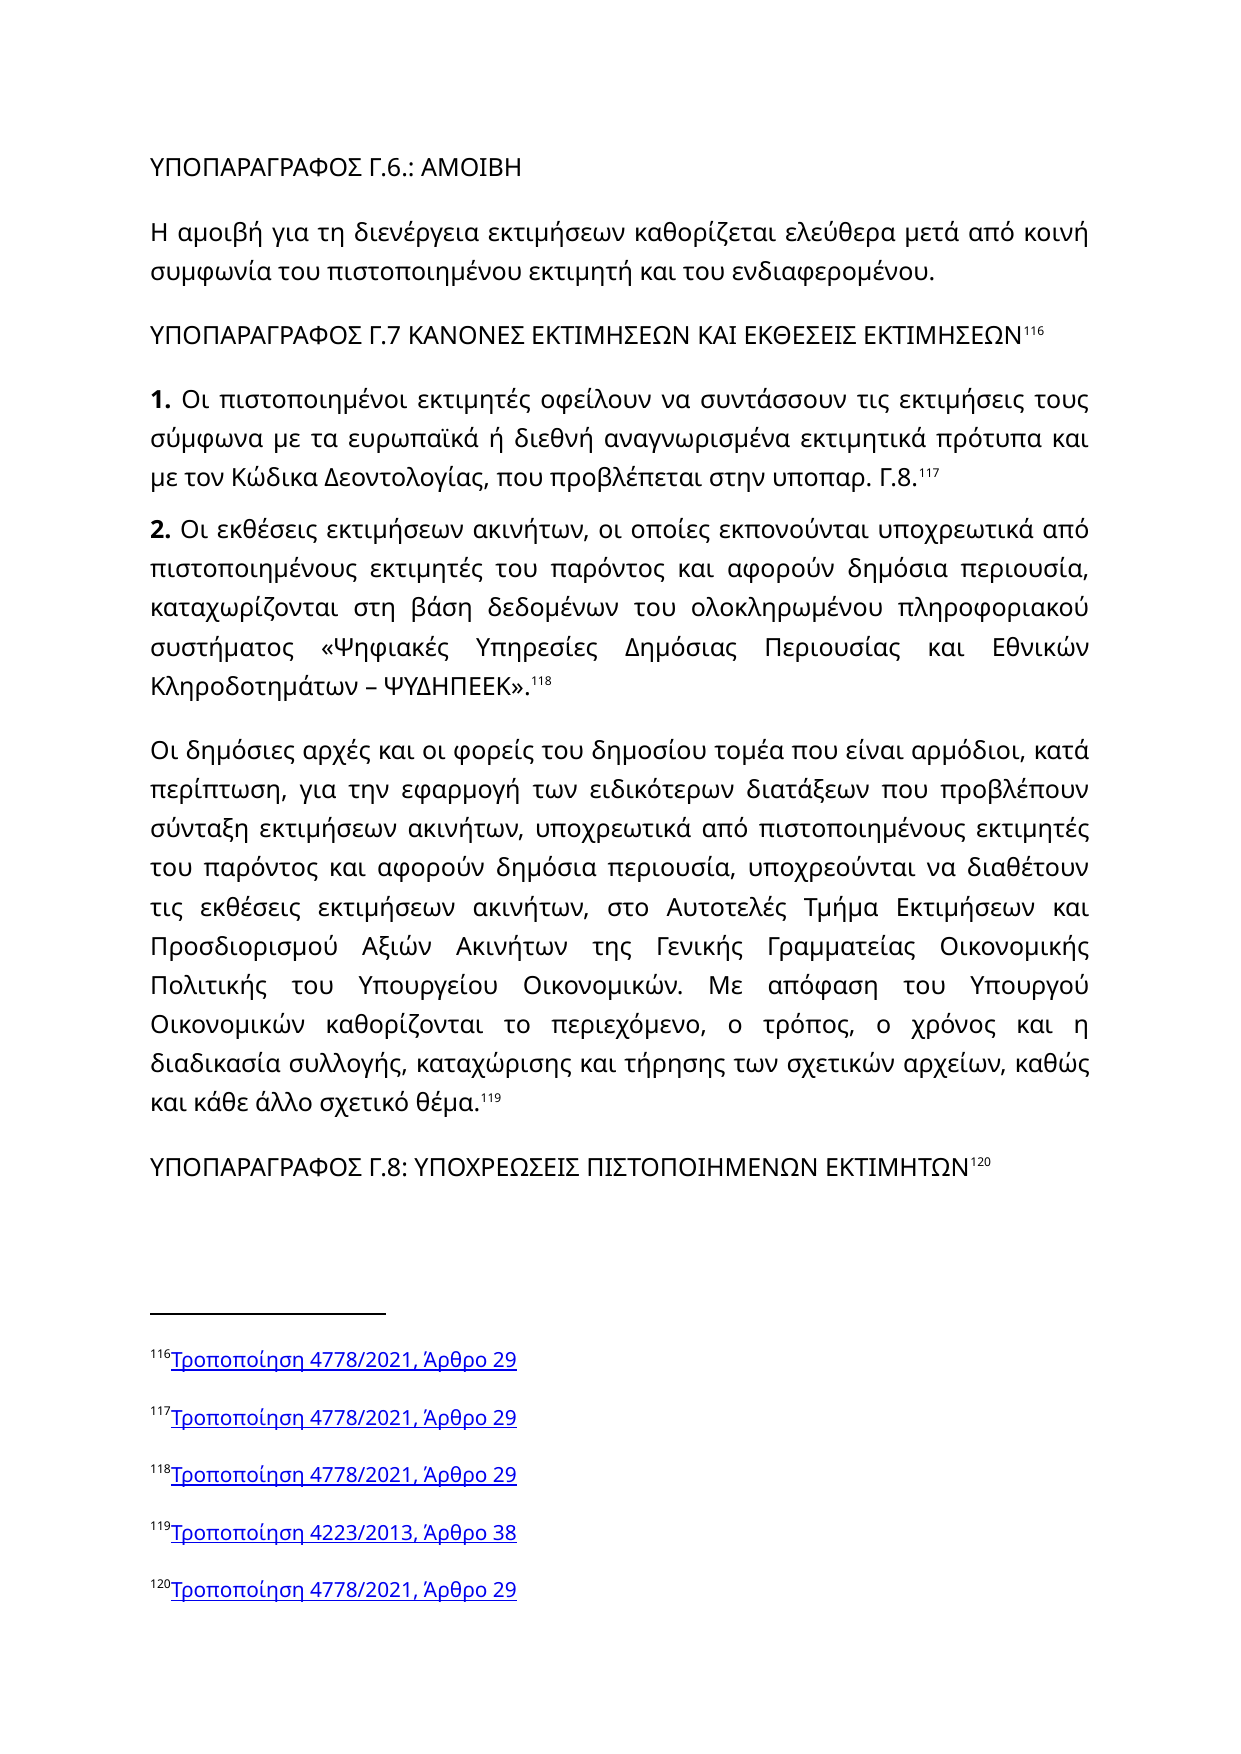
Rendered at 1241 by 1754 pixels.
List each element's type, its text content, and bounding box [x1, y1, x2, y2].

text Τροποποίηση 4223/2013, Άρθρο 38 [150, 1518, 1090, 1546]
text Η αμοιβή για τη διενέργεια εκτιμήσεων καθορίζεται ελεύθερα μετά από κοινή συμφωνία του πιστοποιημένου εκτιμητή και του ενδιαφερομένου. [150, 214, 1090, 287]
text Τροποποίηση 4778/2021, Άρθρο 29 [150, 1403, 1090, 1431]
text Οι δημόσιες αρχές και οι φορείς του δημοσίου τομέα που είναι αρμόδιοι, κατά περίπτωση, για την εφαρμογή των ειδικότερων διατάξεων που προβλέπουν σύνταξη εκτιμήσεων ακινήτων, υποχρεωτικά από πιστοποιημένους εκτιμητές του παρόντος και αφορούν δημόσια περιουσία, υποχρεούνται να διαθέτουν τις εκθέσεις εκτιμήσεων ακινήτων, στο Αυτοτελές Τμήμα Εκτιμήσεων και Προσδιορισμού Αξιών Ακινήτων της Γενικής Γραμματείας Οικονομικής Πολιτικής του Υπουργείου Οικονομικών. Με απόφαση του Υπουργού Οικονομικών καθορίζονται το περιεχόμενο, ο τρόπος, ο χρόνος και η διαδικασία συλλογής, καταχώρισης και τήρησης των σχετικών αρχείων, καθώς και κάθε άλλο σχετικό θέμα. [150, 732, 1090, 1119]
text Τροποποίηση 4778/2021, Άρθρο 29 [150, 1576, 1090, 1604]
text Τροποποίηση 4778/2021, Άρθρο 29 [150, 1345, 1090, 1373]
text 2. Οι εκθέσεις εκτιμήσεων ακινήτων, οι οποίες εκπονούνται υποχρεωτικά από πιστοποιημένους εκτιμητές του παρόντος και αφορούν δημόσια περιουσία, καταχωρίζονται στη βάση δεδομένων του ολοκληρωμένου πληροφοριακού συστήματος «Ψηφιακές Υπηρεσίες Δημόσιας Περιουσίας και Εθνικών Κληροδοτημάτων – ΨΥΔΗΠΕΕΚ». [150, 512, 1090, 702]
text ΥΠΟΠΑΡΑΓΡΑΦΟΣ Γ.8: ΥΠΟΧΡΕΩΣΕΙΣ ΠΙΣΤΟΠΟΙΗΜΕΝΩΝ ΕΚΤΙΜΗΤΩΝ [150, 1149, 1090, 1183]
text ΥΠΟΠΑΡΑΓΡΑΦΟΣ Γ.6.: ΑΜΟΙΒΗ [150, 150, 1090, 184]
text 1. Οι πιστοποιημένοι εκτιμητές οφείλουν να συντάσσουν τις εκτιμήσεις τους σύμφωνα με τα ευρωπαϊκά ή διεθνή αναγνωρισμένα εκτιμητικά πρότυπα και με τον Κώδικα Δεοντολογίας, που προβλέπεται στην υποπαρ. Γ.8. [150, 382, 1090, 494]
text Τροποποίηση 4778/2021, Άρθρο 29 [150, 1460, 1090, 1489]
text ΥΠΟΠΑΡΑΓΡΑΦΟΣ Γ.7 ΚΑΝΟΝΕΣ ΕΚΤΙΜΗΣΕΩΝ ΚΑΙ ΕΚΘΕΣΕΙΣ ΕΚΤΙΜΗΣΕΩΝ [150, 317, 1090, 352]
